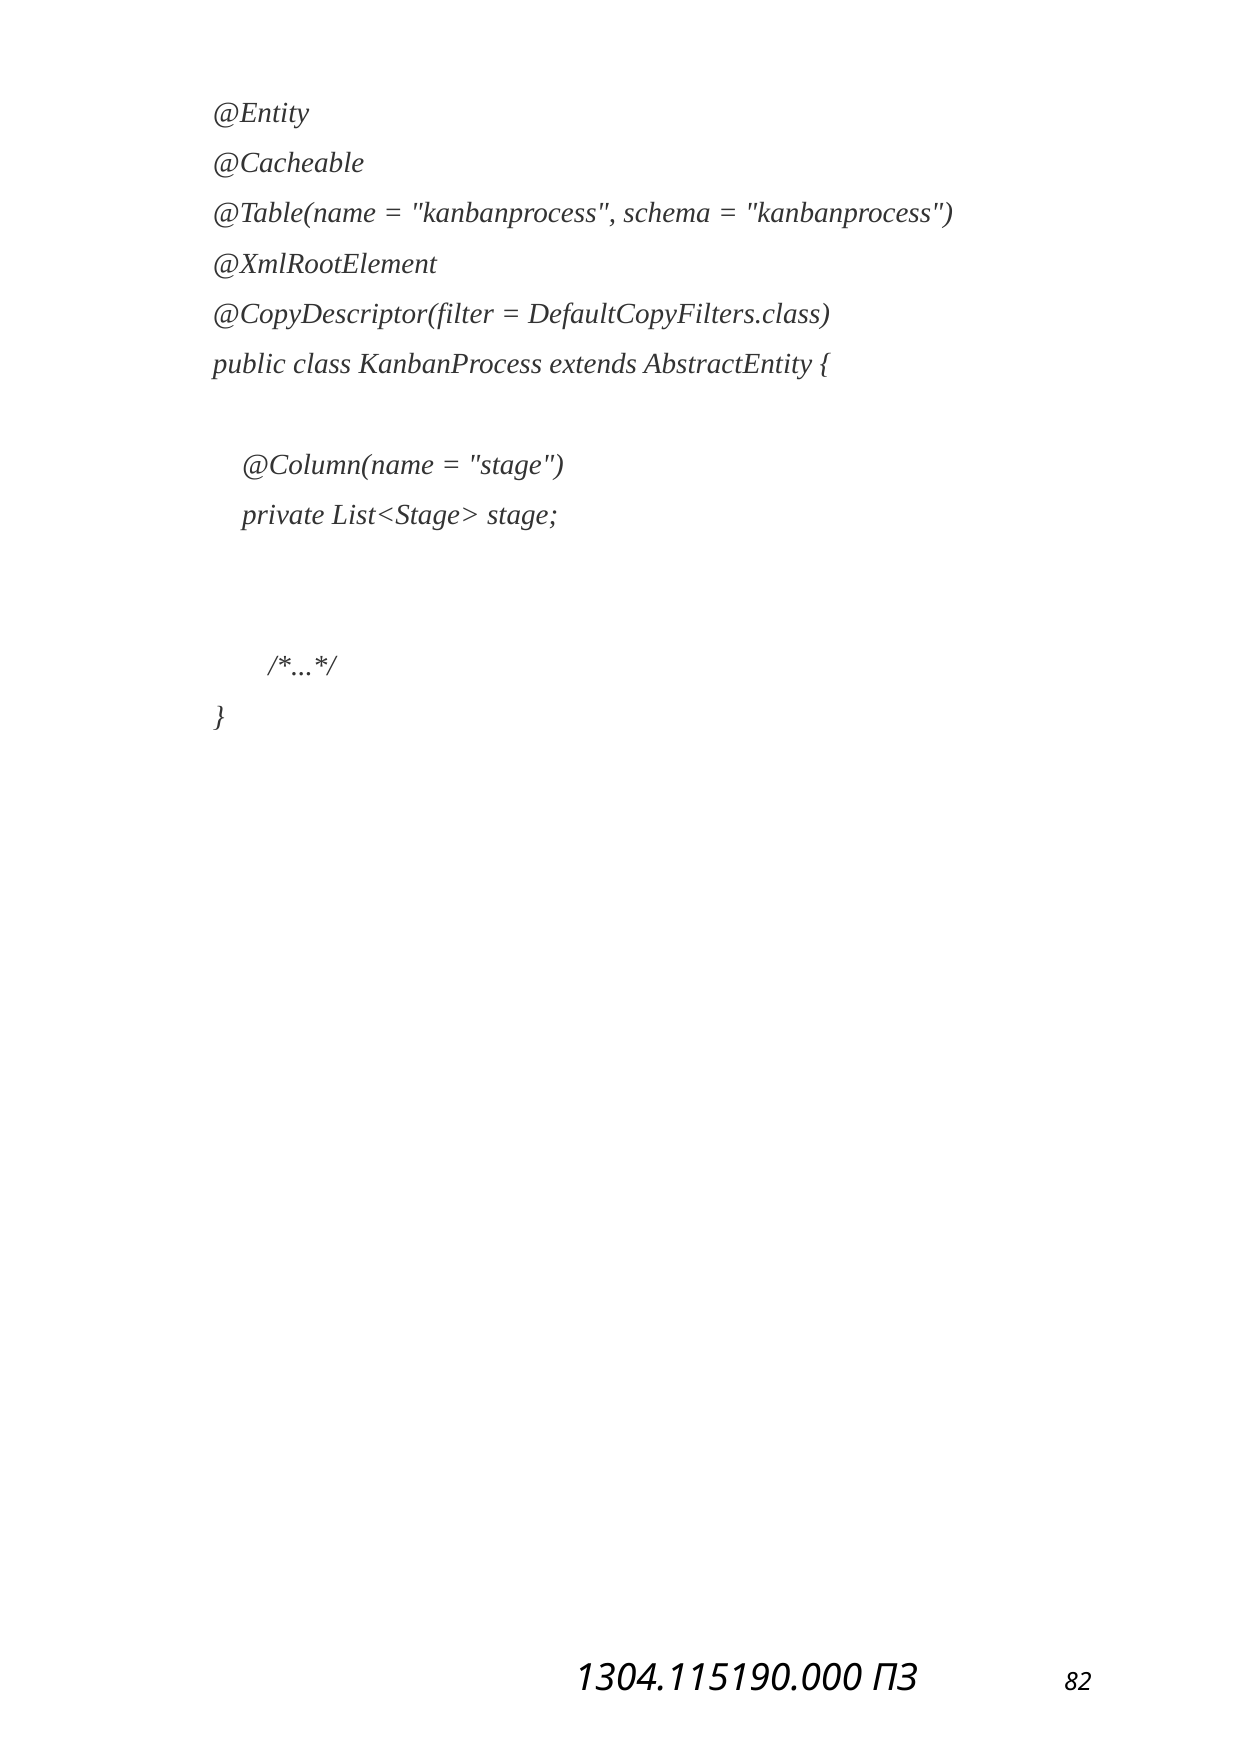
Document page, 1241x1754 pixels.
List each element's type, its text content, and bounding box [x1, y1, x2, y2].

text public class KanbanProcess extends AbstractEntity { [136, 347, 1181, 380]
text } [136, 699, 1181, 732]
text @Column(name = "stage") [136, 447, 1181, 481]
text @CopyDescriptor(filter = DefaultCopyFilters.class) [136, 296, 1181, 330]
text /*...*/ [136, 648, 1181, 682]
text private List<Stage> stage; [136, 497, 1181, 531]
text @Entity [136, 95, 1181, 128]
text @Cacheable [136, 145, 1181, 179]
text @XmlRootElement [136, 246, 1181, 279]
text @Table(name = "kanbanprocess", schema = "kanbanprocess") [136, 196, 1181, 229]
